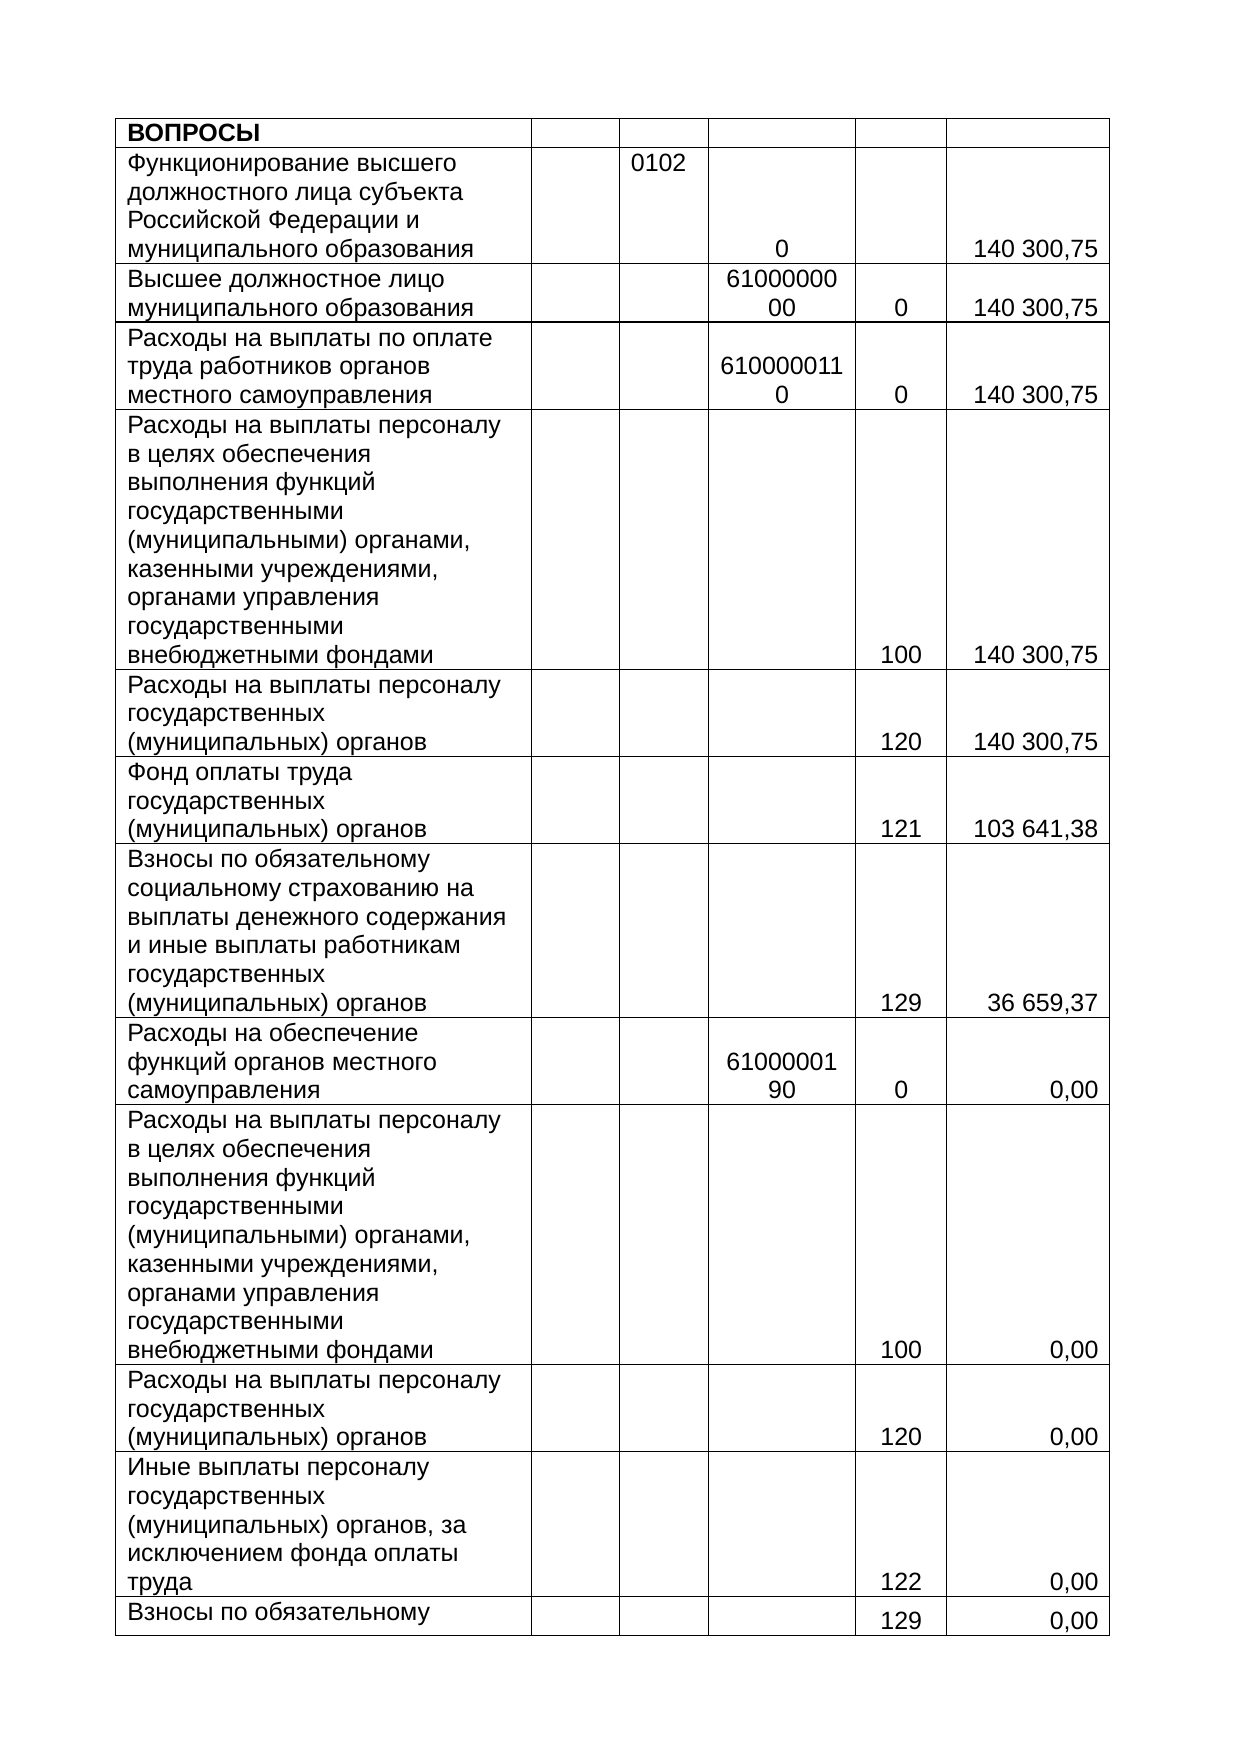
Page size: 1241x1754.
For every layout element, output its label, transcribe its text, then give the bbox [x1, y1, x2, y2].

table_cell [532, 1018, 619, 1104]
table_cell 0,00 [947, 1452, 1109, 1596]
table_cell 140 300,75 [947, 410, 1109, 668]
table_cell [620, 323, 708, 409]
table_cell [709, 119, 855, 147]
table_cell 129 [856, 844, 946, 1017]
table_cell 0 [856, 1018, 946, 1104]
table_cell [532, 119, 619, 147]
table_cell [532, 410, 619, 668]
table_cell 0,00 [947, 1105, 1109, 1364]
table_cell [620, 1365, 708, 1451]
table_cell 121 [856, 757, 946, 843]
table_cell 0,00 [947, 1365, 1109, 1451]
table_cell [709, 1597, 855, 1635]
table_cell Расходы на обеспечение функций органов местного самоуправления [116, 1018, 531, 1104]
table_cell Расходы на выплаты персоналу государственных (муниципальных) органов [116, 1365, 531, 1451]
table_cell 0 [856, 264, 946, 321]
table_cell [532, 264, 619, 321]
table_cell [856, 148, 946, 263]
table_cell Расходы на выплаты персоналу в целях обеспечения выполнения функций государственными (муниципальными) органами, казенными учреждениями, органами управления государственными внебюджетными фондами [116, 1105, 531, 1364]
table_cell [709, 844, 855, 1017]
table_cell 36 659,37 [947, 844, 1109, 1017]
table_cell 120 [856, 1365, 946, 1451]
table_cell [709, 410, 855, 668]
table_cell Фонд оплаты труда государственных (муниципальных) органов [116, 757, 531, 843]
table_cell Расходы на выплаты персоналу в целях обеспечения выполнения функций государственными (муниципальными) органами, казенными учреждениями, органами управления государственными внебюджетными фондами [116, 410, 531, 668]
table_cell [620, 1018, 708, 1104]
table_cell 100 [856, 1105, 946, 1364]
table_cell 140 300,75 [947, 670, 1109, 756]
table_cell 103 641,38 [947, 757, 1109, 843]
table_cell [532, 844, 619, 1017]
table_cell [620, 757, 708, 843]
table_cell 0102 [620, 148, 708, 263]
table_cell [532, 1105, 619, 1364]
table_cell Взносы по обязательному социальному страхованию на выплаты денежного содержания и иные выплаты работникам государственных (муниципальных) органов [116, 844, 531, 1017]
table_cell Взносы по обязательному [116, 1597, 531, 1635]
table_cell [856, 119, 946, 147]
table_cell [532, 148, 619, 263]
table_cell Расходы на выплаты по оплате труда работников органов местного самоуправления [116, 323, 531, 409]
table_cell 100 [856, 410, 946, 668]
table_cell [620, 264, 708, 321]
table_cell ВОПРОСЫ [116, 119, 531, 147]
table_cell [620, 1597, 708, 1635]
table_cell [709, 1452, 855, 1596]
table_cell [532, 323, 619, 409]
table_cell Расходы на выплаты персоналу государственных (муниципальных) органов [116, 670, 531, 756]
table_cell 0,00 [947, 1018, 1109, 1104]
table_cell [947, 119, 1109, 147]
table_cell 0 [856, 323, 946, 409]
table_cell Функционирование высшего должностного лица субъекта Российской Федерации и муниципального образования [116, 148, 531, 263]
table_cell Высшее должностное лицо муниципального образования [116, 264, 531, 321]
table_cell [532, 1452, 619, 1596]
table_cell 0,00 [947, 1597, 1109, 1635]
table_cell 140 300,75 [947, 264, 1109, 321]
table_cell 140 300,75 [947, 323, 1109, 409]
table_cell 6100000190 [709, 1018, 855, 1104]
table_cell 6100000110 [709, 323, 855, 409]
table_cell 120 [856, 670, 946, 756]
table_cell 140 300,75 [947, 148, 1109, 263]
table_cell 0 [709, 148, 855, 263]
table_cell [620, 1105, 708, 1364]
table_cell [709, 757, 855, 843]
table_cell [532, 757, 619, 843]
table_cell [620, 670, 708, 756]
table_cell [709, 1365, 855, 1451]
table_cell 6100000000 [709, 264, 855, 321]
table_cell 122 [856, 1452, 946, 1596]
table_cell [532, 1365, 619, 1451]
table_cell Иные выплаты персоналу государственных (муниципальных) органов, за исключением фонда оплаты труда [116, 1452, 531, 1596]
table_cell 129 [856, 1597, 946, 1635]
table_cell [532, 670, 619, 756]
table_cell [532, 1597, 619, 1635]
table_cell [620, 1452, 708, 1596]
table_cell [709, 1105, 855, 1364]
table_cell [620, 119, 708, 147]
table_cell [620, 410, 708, 668]
table_cell [620, 844, 708, 1017]
table_cell [709, 670, 855, 756]
